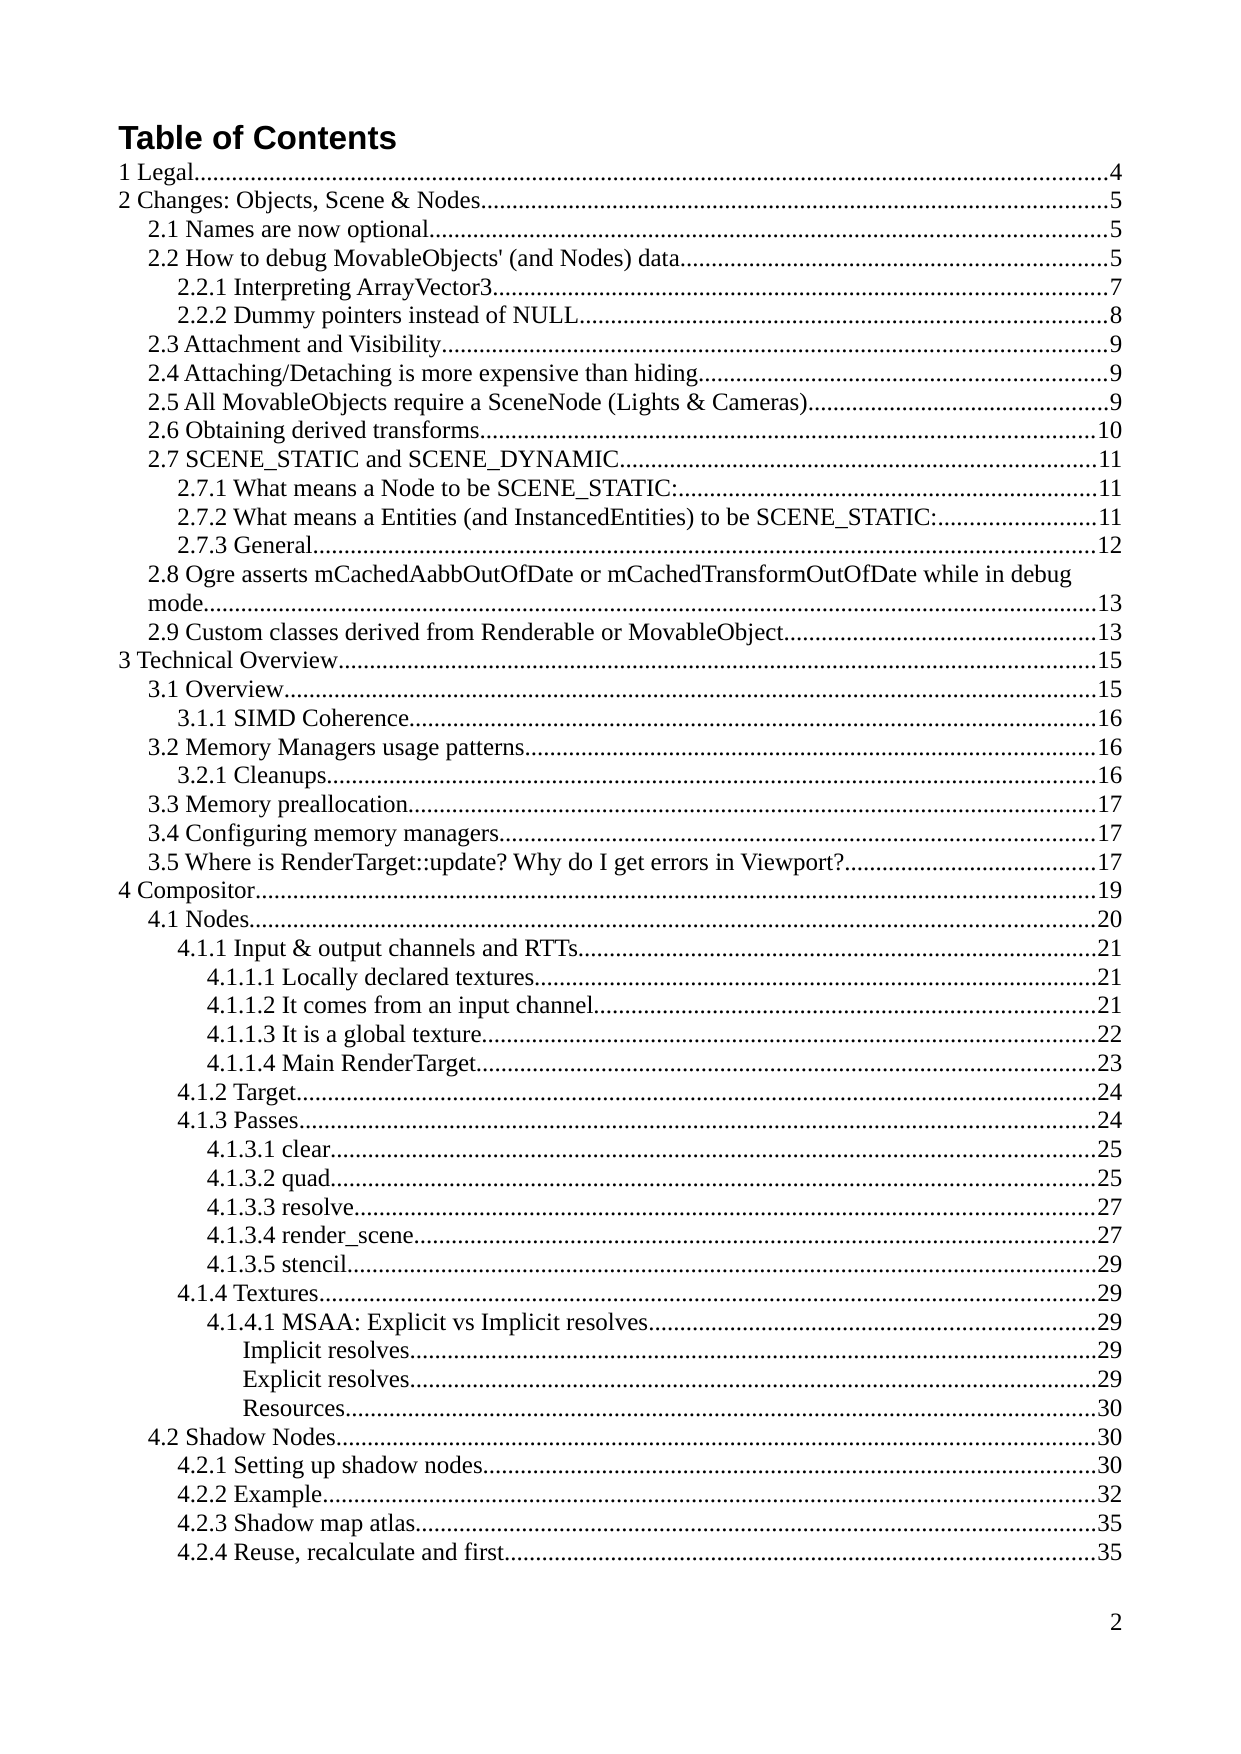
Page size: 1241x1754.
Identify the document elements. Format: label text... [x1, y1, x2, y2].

text 2.9 Custom classes derived from Renderable or MovableObject 13 [148, 617, 1122, 645]
text 2.7.3 General 12 [177, 530, 1122, 559]
text 4.2.2 Example 32 [177, 1479, 1122, 1508]
text 4.2.3 Shadow map atlas 35 [177, 1508, 1122, 1537]
text 3.2.1 Cleanups 16 [177, 760, 1122, 789]
text 2.8 Ogre asserts mCachedAabbOutOfDate or mCachedTransformOutOfDate while in debug mode 13 [148, 559, 1122, 617]
text 4.2.4 Reuse, recalculate and first 35 [177, 1537, 1122, 1565]
text 4.1 Nodes 20 [148, 904, 1122, 933]
text 2.2.2 Dummy pointers instead of NULL 8 [177, 300, 1122, 329]
text 2.4 Attaching/Detaching is more expensive than hiding 9 [148, 358, 1122, 387]
text 2 Changes: Objects, Scene & Nodes 5 [118, 185, 1122, 214]
text 4.2.1 Setting up shadow nodes 30 [177, 1450, 1122, 1479]
text 4.1.3.1 clear 25 [207, 1134, 1122, 1163]
text 3.3 Memory preallocation 17 [148, 789, 1122, 818]
text 4.1.3.3 resolve 27 [207, 1192, 1122, 1220]
text 2.6 Obtaining derived transforms 10 [148, 415, 1122, 444]
text 4.1.3.5 stencil 29 [207, 1249, 1122, 1278]
text 2.7 SCENE_STATIC and SCENE_DYNAMIC 11 [148, 444, 1122, 473]
text Implicit resolves 29 [236, 1335, 1122, 1364]
text 4.1.2 Target 24 [177, 1077, 1122, 1105]
subtitle Table of Contents [118, 118, 1122, 157]
text 2.7.1 What means a Node to be SCENE_STATIC: 11 [177, 473, 1122, 502]
text Resources 30 [236, 1393, 1122, 1422]
text 4.2 Shadow Nodes 30 [148, 1422, 1122, 1450]
text 3.2 Memory Managers usage patterns 16 [148, 732, 1122, 760]
text 4.1.1.3 It is a global texture 22 [207, 1019, 1122, 1048]
text 4.1.3.4 render_scene 27 [207, 1220, 1122, 1249]
text 4.1.3 Passes 24 [177, 1105, 1122, 1134]
text 2.5 All MovableObjects require a SceneNode (Lights & Cameras) 9 [148, 387, 1122, 415]
text 2.7.2 What means a Entities (and InstancedEntities) to be SCENE_STATIC: 11 [177, 502, 1122, 530]
text 4.1.1.2 It comes from an input channel. 21 [207, 990, 1122, 1019]
text 2.3 Attachment and Visibility 9 [148, 329, 1122, 358]
text 3.1 Overview 15 [148, 674, 1122, 703]
text 4 Compositor 19 [118, 875, 1122, 904]
text 3.4 Configuring memory managers 17 [148, 818, 1122, 847]
text 1 Legal 4 [118, 157, 1122, 185]
text 3.5 Where is RenderTarget::update? Why do I get errors in Viewport? 17 [148, 847, 1122, 875]
text 4.1.3.2 quad 25 [207, 1163, 1122, 1192]
text 3 Technical Overview 15 [118, 645, 1122, 674]
text 4.1.4 Textures 29 [177, 1278, 1122, 1307]
text 2.1 Names are now optional 5 [148, 214, 1122, 243]
text 4.1.1.1 Locally declared textures 21 [207, 962, 1122, 990]
text 2.2.1 Interpreting ArrayVector3 7 [177, 272, 1122, 300]
text 2.2 How to debug MovableObjects' (and Nodes) data 5 [148, 243, 1122, 272]
text 4.1.1.4 Main RenderTarget 23 [207, 1048, 1122, 1077]
text Explicit resolves 29 [236, 1364, 1122, 1393]
text 4.1.4.1 MSAA: Explicit vs Implicit resolves 29 [207, 1307, 1122, 1335]
text 4.1.1 Input & output channels and RTTs 21 [177, 933, 1122, 962]
text 3.1.1 SIMD Coherence 16 [177, 703, 1122, 732]
